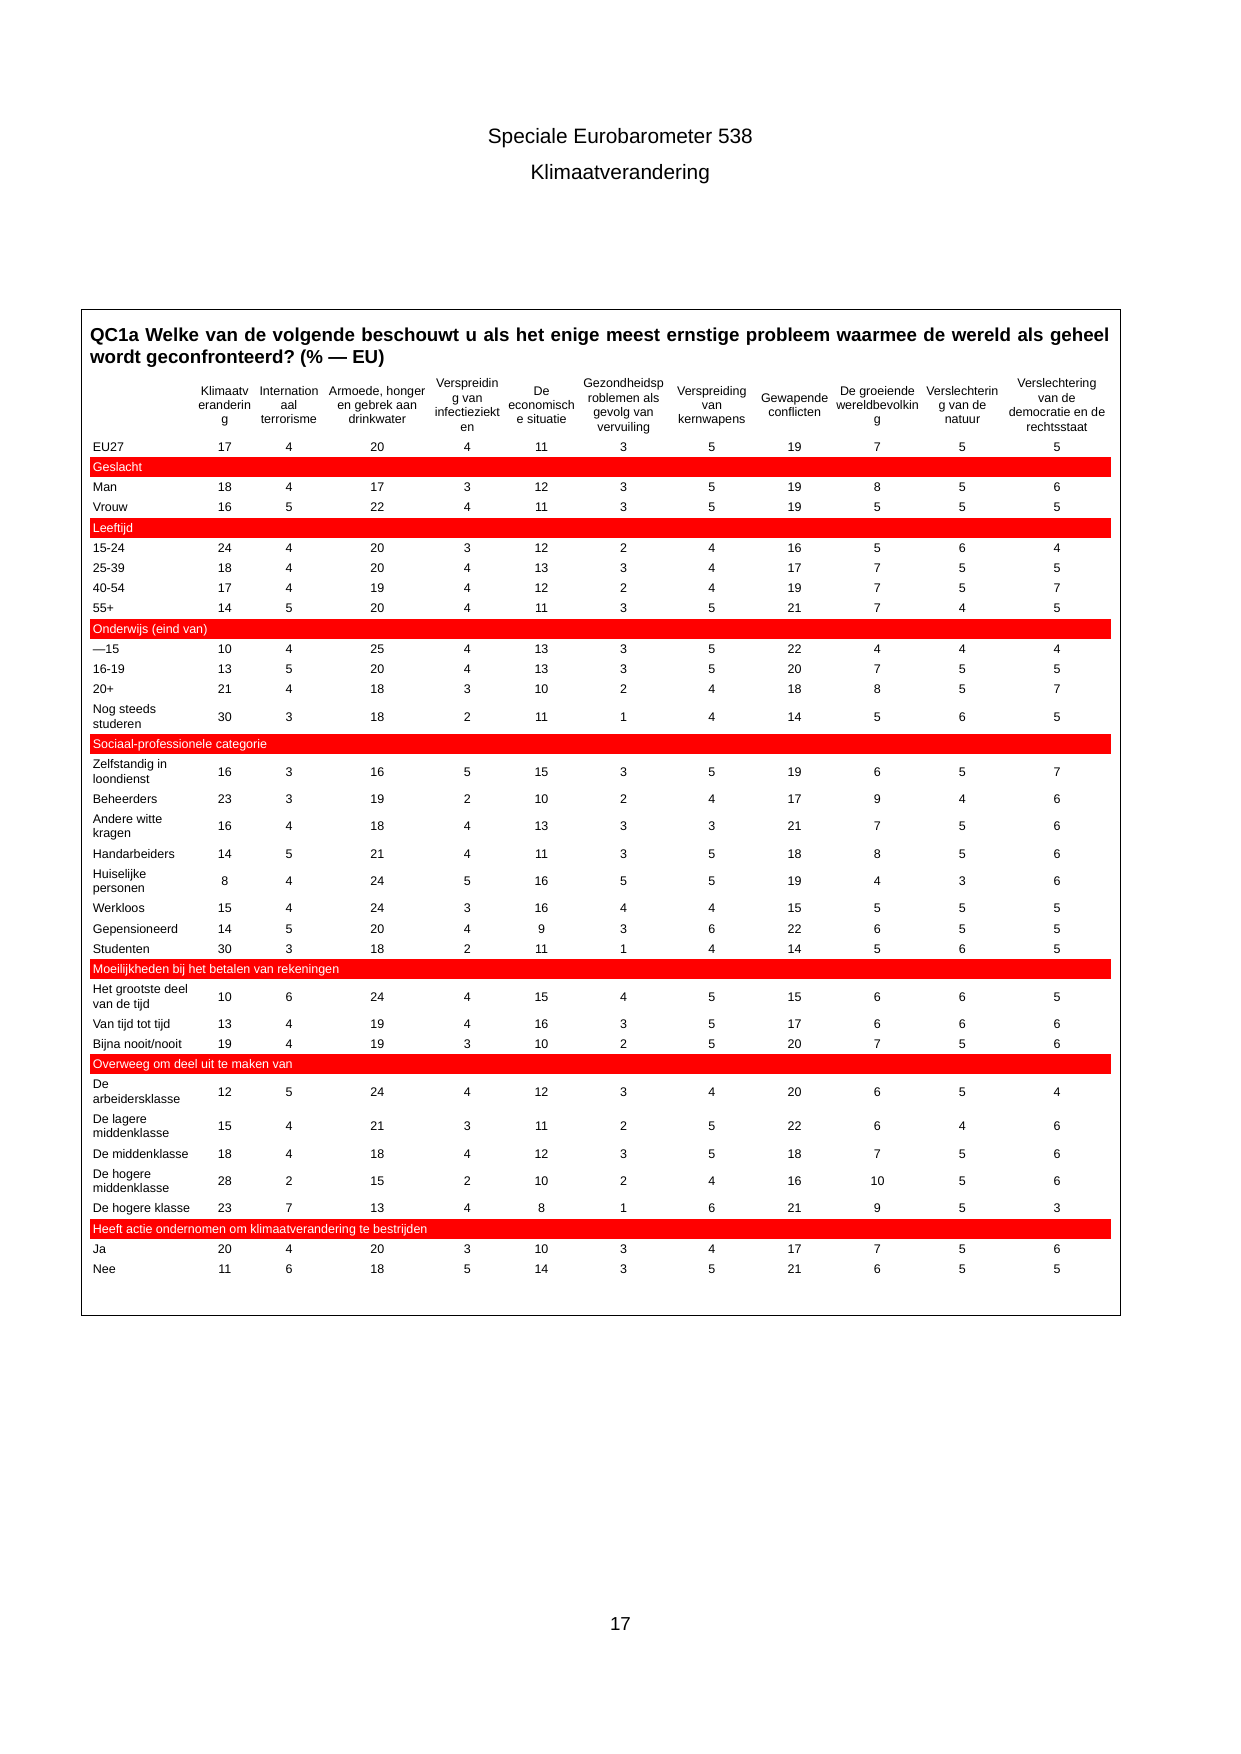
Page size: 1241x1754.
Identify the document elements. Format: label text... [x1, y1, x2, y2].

table_cell 16 [195, 497, 254, 517]
table_cell 3 [580, 598, 667, 618]
table_cell 20+ [90, 679, 194, 699]
table_cell 28 [195, 1164, 254, 1198]
table_cell 19 [195, 1034, 254, 1054]
table_header Verslechtering van de democratie en de rechtsstaat [1003, 373, 1111, 437]
table_cell 4 [255, 437, 323, 457]
table_cell 13 [323, 1198, 431, 1218]
table_cell 4 [667, 679, 756, 699]
table_cell 24 [323, 898, 431, 918]
table_cell 22 [756, 919, 833, 939]
table_cell Werkloos [90, 898, 194, 918]
table_cell 55+ [90, 598, 194, 618]
table_cell Man [90, 477, 194, 497]
table_cell 5 [667, 598, 756, 618]
table_cell 5 [255, 919, 323, 939]
table_cell 3 [431, 679, 503, 699]
table_cell 7 [833, 659, 922, 679]
table_cell 13 [195, 659, 254, 679]
table_cell 3 [431, 538, 503, 558]
table_cell 4 [431, 598, 503, 618]
table_cell 5 [667, 864, 756, 898]
table_cell 23 [195, 1198, 254, 1218]
table_cell 21 [195, 679, 254, 699]
table_cell 6 [833, 1074, 922, 1109]
table_cell 11 [503, 1109, 579, 1143]
table_cell 2 [431, 789, 503, 809]
table_cell 2 [580, 679, 667, 699]
table_cell 17 [195, 578, 254, 598]
table_cell 3 [431, 1109, 503, 1143]
table_cell 13 [503, 639, 579, 659]
table_cell 4 [922, 639, 1002, 659]
table_cell 9 [503, 919, 579, 939]
table_cell 14 [195, 598, 254, 618]
table_cell 3 [580, 919, 667, 939]
table_cell 25-39 [90, 558, 194, 578]
table_cell 15 [756, 979, 833, 1014]
table_cell 5 [922, 679, 1002, 699]
table_cell 5 [1003, 659, 1111, 679]
table_cell 3 [255, 789, 323, 809]
table_cell 3 [580, 844, 667, 864]
table_cell 3 [580, 1014, 667, 1034]
table_cell 19 [756, 754, 833, 789]
table_cell 4 [255, 477, 323, 497]
table_cell 4 [1003, 639, 1111, 659]
table_cell 24 [323, 1074, 431, 1109]
table_cell 16 [195, 809, 254, 843]
table_header De groeiende wereldbevolking [833, 373, 922, 437]
table_cell 12 [503, 1144, 579, 1164]
table_cell 6 [1003, 844, 1111, 864]
table_cell Bijna nooit/nooit [90, 1034, 194, 1054]
table_cell 15 [195, 1109, 254, 1143]
table_cell 3 [580, 497, 667, 517]
table_header De economische situatie [503, 373, 579, 437]
table_cell 5 [1003, 1259, 1111, 1279]
table_cell 4 [255, 578, 323, 598]
table_cell 16 [323, 754, 431, 789]
table_header Verslechtering van de natuur [922, 373, 1002, 437]
table_cell 5 [667, 497, 756, 517]
table_cell 19 [756, 578, 833, 598]
table_cell 5 [667, 1144, 756, 1164]
table_cell 18 [323, 699, 431, 734]
table_cell 4 [255, 898, 323, 918]
table_cell 4 [255, 1034, 323, 1054]
table_cell 21 [756, 1198, 833, 1218]
table_cell 13 [503, 558, 579, 578]
table_cell 4 [922, 1109, 1002, 1143]
table_cell 5 [667, 1014, 756, 1034]
table_cell 3 [431, 477, 503, 497]
table_cell 5 [1003, 437, 1111, 457]
table_header Internationaal terrorisme [255, 373, 323, 437]
table_cell 12 [503, 538, 579, 558]
table_cell 5 [255, 598, 323, 618]
table_header [90, 373, 194, 437]
table_cell Geslacht [90, 457, 1111, 477]
table_cell 6 [1003, 1164, 1111, 1198]
table_cell 7 [833, 1239, 922, 1259]
table_cell 4 [667, 898, 756, 918]
table_cell 21 [756, 1259, 833, 1279]
table_cell 15-24 [90, 538, 194, 558]
table_cell 11 [503, 939, 579, 959]
table_cell 24 [195, 538, 254, 558]
table_cell 20 [323, 598, 431, 618]
table_cell 4 [255, 639, 323, 659]
table_cell 11 [503, 598, 579, 618]
table_cell 18 [323, 679, 431, 699]
table_cell 17 [756, 558, 833, 578]
table_cell 5 [1003, 919, 1111, 939]
table_cell 17 [756, 789, 833, 809]
table_cell Vrouw [90, 497, 194, 517]
table_cell 14 [503, 1259, 579, 1279]
table_cell 16-19 [90, 659, 194, 679]
text QC1a Welke van de volgende beschouwt u als het enige meest ernstige probleem waarmee de wereld als geheel wordt geconfronteerd? (% — EU) [90, 324, 1111, 367]
table_cell 18 [756, 679, 833, 699]
table_cell 4 [580, 898, 667, 918]
table_cell 3 [580, 1144, 667, 1164]
table_cell 24 [323, 979, 431, 1014]
table_cell 6 [1003, 1109, 1111, 1143]
table_cell 18 [195, 1144, 254, 1164]
table_cell 4 [431, 1014, 503, 1034]
table_cell 5 [1003, 699, 1111, 734]
table_cell 5 [922, 578, 1002, 598]
table_cell 4 [833, 639, 922, 659]
table_cell 20 [323, 919, 431, 939]
table_cell Beheerders [90, 789, 194, 809]
table_cell 5 [667, 844, 756, 864]
table_cell 9 [833, 789, 922, 809]
table_cell Leeftijd [90, 518, 1111, 538]
table_cell 21 [323, 1109, 431, 1143]
table_cell 12 [503, 1074, 579, 1109]
table_cell 6 [1003, 864, 1111, 898]
table_cell EU27 [90, 437, 194, 457]
table_cell 2 [580, 538, 667, 558]
table_cell 4 [922, 789, 1002, 809]
table_cell 5 [833, 939, 922, 959]
table_cell 7 [833, 1034, 922, 1054]
table_header Klimaatverandering [195, 373, 254, 437]
table_cell 5 [255, 497, 323, 517]
table_cell 4 [667, 789, 756, 809]
table_cell 3 [580, 659, 667, 679]
table_cell 7 [833, 578, 922, 598]
table_cell 5 [922, 1034, 1002, 1054]
table_cell 17 [323, 477, 431, 497]
table_cell 20 [323, 659, 431, 679]
table_cell 7 [833, 437, 922, 457]
table_cell 4 [431, 639, 503, 659]
table_cell 19 [323, 578, 431, 598]
table_cell 17 [756, 1014, 833, 1034]
table_cell 6 [667, 919, 756, 939]
table_cell 7 [833, 558, 922, 578]
table_cell 11 [503, 699, 579, 734]
table_cell 5 [255, 1074, 323, 1109]
table_cell 17 [756, 1239, 833, 1259]
table_cell 3 [667, 809, 756, 843]
table_cell 2 [580, 1164, 667, 1198]
table_cell 8 [833, 844, 922, 864]
table_cell 4 [667, 939, 756, 959]
table_cell 4 [833, 864, 922, 898]
table_cell 5 [922, 1239, 1002, 1259]
table_cell Studenten [90, 939, 194, 959]
table_header Verspreiding van infectieziekten [431, 373, 503, 437]
table_cell 5 [922, 919, 1002, 939]
table_cell 19 [756, 437, 833, 457]
table_cell 5 [922, 437, 1002, 457]
table_cell 6 [255, 1259, 323, 1279]
table_header Gewapende conflicten [756, 373, 833, 437]
table_cell 14 [756, 939, 833, 959]
table_cell 4 [255, 538, 323, 558]
table_cell 19 [756, 864, 833, 898]
table_cell 3 [580, 1259, 667, 1279]
table_cell 40-54 [90, 578, 194, 598]
table_cell 6 [1003, 1014, 1111, 1034]
table_cell 13 [195, 1014, 254, 1034]
table_cell 4 [667, 538, 756, 558]
table_cell De lagere middenklasse [90, 1109, 194, 1143]
table_cell 14 [195, 844, 254, 864]
table_cell 12 [503, 578, 579, 598]
table_cell 4 [1003, 538, 1111, 558]
table_cell 2 [580, 578, 667, 598]
table_cell 22 [756, 1109, 833, 1143]
table_cell 18 [323, 939, 431, 959]
table_cell 2 [580, 789, 667, 809]
table_cell 20 [756, 1034, 833, 1054]
table_cell 7 [833, 1144, 922, 1164]
table_cell 4 [667, 1074, 756, 1109]
table_cell 4 [667, 1164, 756, 1198]
table_cell 6 [255, 979, 323, 1014]
table_cell 3 [580, 558, 667, 578]
table_cell 5 [1003, 558, 1111, 578]
table_cell 20 [323, 558, 431, 578]
table_cell 6 [833, 1014, 922, 1034]
table_cell Huiselijke personen [90, 864, 194, 898]
table_cell 6 [1003, 1034, 1111, 1054]
table_cell 30 [195, 699, 254, 734]
table_cell 4 [255, 558, 323, 578]
table_cell 6 [922, 979, 1002, 1014]
table_cell 6 [922, 939, 1002, 959]
table_cell 5 [922, 1144, 1002, 1164]
table_cell 4 [431, 497, 503, 517]
table_cell 5 [833, 699, 922, 734]
table_cell 13 [503, 659, 579, 679]
table_cell 5 [922, 497, 1002, 517]
table_cell 6 [922, 699, 1002, 734]
table_cell 5 [255, 659, 323, 679]
table_cell 6 [833, 919, 922, 939]
table_cell 11 [503, 497, 579, 517]
table_cell Zelfstandig in loondienst [90, 754, 194, 789]
table_cell 15 [503, 754, 579, 789]
table_cell 15 [195, 898, 254, 918]
table_cell 21 [756, 598, 833, 618]
table_cell 21 [323, 844, 431, 864]
table_cell 4 [255, 1239, 323, 1259]
table_cell 5 [667, 437, 756, 457]
table_cell 16 [503, 898, 579, 918]
table_cell 5 [255, 844, 323, 864]
table_cell 4 [667, 558, 756, 578]
table_cell 22 [323, 497, 431, 517]
table_cell 11 [195, 1259, 254, 1279]
table_cell 10 [195, 979, 254, 1014]
table_cell Heeft actie ondernomen om klimaatverandering te bestrijden [90, 1219, 1111, 1239]
table_cell 3 [431, 898, 503, 918]
table_cell 8 [503, 1198, 579, 1218]
table_cell 18 [756, 1144, 833, 1164]
table_cell 5 [431, 1259, 503, 1279]
table_cell 5 [580, 864, 667, 898]
table_cell 18 [323, 1259, 431, 1279]
table_header Armoede, honger en gebrek aan drinkwater [323, 373, 431, 437]
table_cell 3 [255, 754, 323, 789]
table_cell 5 [922, 898, 1002, 918]
table_cell 3 [580, 437, 667, 457]
table_cell 8 [833, 679, 922, 699]
table_cell 5 [1003, 898, 1111, 918]
table_cell 6 [667, 1198, 756, 1218]
table_cell Onderwijs (eind van) [90, 619, 1111, 639]
table_cell 22 [756, 639, 833, 659]
table_cell 20 [323, 437, 431, 457]
table_cell 5 [1003, 497, 1111, 517]
table_cell 10 [503, 789, 579, 809]
table_cell 7 [255, 1198, 323, 1218]
table_cell 19 [756, 477, 833, 497]
table_cell 11 [503, 437, 579, 457]
table_cell 5 [1003, 979, 1111, 1014]
table_cell 16 [503, 864, 579, 898]
table_cell 5 [922, 659, 1002, 679]
table_cell 10 [503, 1034, 579, 1054]
table_cell 4 [922, 598, 1002, 618]
table_cell 6 [833, 1109, 922, 1143]
table_cell 5 [833, 538, 922, 558]
table_cell Sociaal-professionele categorie [90, 734, 1111, 754]
table_cell 3 [1003, 1198, 1111, 1218]
table_cell 8 [833, 477, 922, 497]
table_header Verspreiding van kernwapens [667, 373, 756, 437]
table_cell 18 [756, 844, 833, 864]
table_cell 20 [195, 1239, 254, 1259]
table_cell 16 [756, 538, 833, 558]
table_cell 15 [503, 979, 579, 1014]
table_cell 7 [1003, 578, 1111, 598]
table_cell 20 [323, 1239, 431, 1259]
table_cell 6 [833, 979, 922, 1014]
table_cell 7 [833, 598, 922, 618]
table_cell 1 [580, 939, 667, 959]
table_cell 4 [431, 437, 503, 457]
table_cell 3 [580, 809, 667, 843]
table_cell 16 [756, 1164, 833, 1198]
table_cell 4 [431, 659, 503, 679]
table_cell 14 [756, 699, 833, 734]
table_cell 4 [255, 1144, 323, 1164]
table_cell 4 [431, 809, 503, 843]
table_cell 19 [323, 1034, 431, 1054]
table_cell 13 [503, 809, 579, 843]
table_cell 19 [323, 789, 431, 809]
table_cell Overweeg om deel uit te maken van [90, 1054, 1111, 1074]
table_cell 7 [833, 809, 922, 843]
table_cell 5 [1003, 598, 1111, 618]
table_cell Gepensioneerd [90, 919, 194, 939]
table_cell 3 [580, 477, 667, 497]
table_cell 8 [195, 864, 254, 898]
table_cell 21 [756, 809, 833, 843]
table_cell De middenklasse [90, 1144, 194, 1164]
table_cell 5 [922, 558, 1002, 578]
table_cell 18 [195, 477, 254, 497]
table_cell 4 [255, 864, 323, 898]
table_cell 10 [503, 1164, 579, 1198]
table_cell 25 [323, 639, 431, 659]
table_cell 4 [431, 1198, 503, 1218]
table_cell Andere witte kragen [90, 809, 194, 843]
table_cell 10 [833, 1164, 922, 1198]
table_cell 4 [431, 919, 503, 939]
table_cell 9 [833, 1198, 922, 1218]
table_cell Nog steeds studeren [90, 699, 194, 734]
table_cell Van tijd tot tijd [90, 1014, 194, 1034]
table_cell 6 [833, 1259, 922, 1279]
table_cell 16 [195, 754, 254, 789]
table_cell 18 [323, 1144, 431, 1164]
table_cell 4 [667, 578, 756, 598]
table_cell 2 [580, 1034, 667, 1054]
table_cell 5 [667, 1109, 756, 1143]
table_cell De hogere middenklasse [90, 1164, 194, 1198]
table_cell 3 [580, 1074, 667, 1109]
table_cell 4 [255, 679, 323, 699]
table_cell 5 [833, 497, 922, 517]
table_cell 15 [323, 1164, 431, 1198]
table_cell Handarbeiders [90, 844, 194, 864]
table_header Gezondheidsproblemen als gevolg van vervuiling [580, 373, 667, 437]
table_cell 4 [431, 979, 503, 1014]
table_cell 3 [431, 1034, 503, 1054]
table_cell 6 [1003, 809, 1111, 843]
table_cell 4 [431, 1144, 503, 1164]
table_cell 19 [756, 497, 833, 517]
table_cell 3 [580, 639, 667, 659]
table_cell 5 [922, 1164, 1002, 1198]
table_cell 16 [503, 1014, 579, 1034]
table_cell 3 [255, 699, 323, 734]
table_cell 20 [756, 659, 833, 679]
table_cell Nee [90, 1259, 194, 1279]
table_cell 4 [667, 1239, 756, 1259]
table_cell 11 [503, 844, 579, 864]
table_cell 6 [1003, 1144, 1111, 1164]
table_cell 1 [580, 699, 667, 734]
table_cell 7 [1003, 679, 1111, 699]
table_cell 4 [580, 979, 667, 1014]
table_cell 2 [580, 1109, 667, 1143]
table_cell 5 [667, 477, 756, 497]
table_cell 6 [922, 538, 1002, 558]
table_cell 4 [431, 578, 503, 598]
table_cell 5 [922, 844, 1002, 864]
table_cell 2 [431, 939, 503, 959]
table_cell 3 [431, 1239, 503, 1259]
table_cell 5 [922, 754, 1002, 789]
table_cell 5 [922, 1198, 1002, 1218]
table_cell 10 [195, 639, 254, 659]
table_cell 3 [255, 939, 323, 959]
table_cell 6 [833, 754, 922, 789]
table_cell 4 [431, 558, 503, 578]
table_cell 18 [195, 558, 254, 578]
table_cell 4 [255, 1109, 323, 1143]
table_cell 5 [922, 477, 1002, 497]
table_cell 17 [195, 437, 254, 457]
table_cell 2 [431, 699, 503, 734]
table_cell 10 [503, 679, 579, 699]
table_cell 15 [756, 898, 833, 918]
table_cell 3 [922, 864, 1002, 898]
table_cell 24 [323, 864, 431, 898]
table_cell 6 [922, 1014, 1002, 1034]
table_cell De hogere klasse [90, 1198, 194, 1218]
table_cell 5 [833, 898, 922, 918]
table_cell 30 [195, 939, 254, 959]
table_cell Moeilijkheden bij het betalen van rekeningen [90, 959, 1111, 979]
table_cell 4 [667, 699, 756, 734]
table_cell 5 [431, 864, 503, 898]
table_cell 5 [431, 754, 503, 789]
table_cell 6 [1003, 477, 1111, 497]
table_cell 12 [195, 1074, 254, 1109]
table_cell 5 [667, 979, 756, 1014]
table_cell 6 [1003, 1239, 1111, 1259]
table_cell 20 [323, 538, 431, 558]
table_cell —15 [90, 639, 194, 659]
table_cell 4 [255, 809, 323, 843]
table_cell 4 [255, 1014, 323, 1034]
table_cell 5 [667, 659, 756, 679]
table_cell 5 [1003, 939, 1111, 959]
table_cell 5 [922, 809, 1002, 843]
table_cell 6 [1003, 789, 1111, 809]
table_cell Ja [90, 1239, 194, 1259]
table_cell 5 [667, 1034, 756, 1054]
table_cell 4 [1003, 1074, 1111, 1109]
table_cell De arbeidersklasse [90, 1074, 194, 1109]
table_cell 5 [922, 1259, 1002, 1279]
table_cell 23 [195, 789, 254, 809]
table_cell 12 [503, 477, 579, 497]
table_cell 7 [1003, 754, 1111, 789]
table_cell 5 [667, 754, 756, 789]
table_cell 2 [255, 1164, 323, 1198]
table_cell 4 [431, 1074, 503, 1109]
table_cell 2 [431, 1164, 503, 1198]
table_cell 1 [580, 1198, 667, 1218]
table_cell 19 [323, 1014, 431, 1034]
table_cell 14 [195, 919, 254, 939]
table_cell 5 [667, 1259, 756, 1279]
table_cell 18 [323, 809, 431, 843]
table_cell 20 [756, 1074, 833, 1109]
table_cell 10 [503, 1239, 579, 1259]
table_cell 4 [431, 844, 503, 864]
table_cell Het grootste deel van de tijd [90, 979, 194, 1014]
table_cell 3 [580, 754, 667, 789]
table_cell 3 [580, 1239, 667, 1259]
table_cell 5 [922, 1074, 1002, 1109]
table_cell 5 [667, 639, 756, 659]
